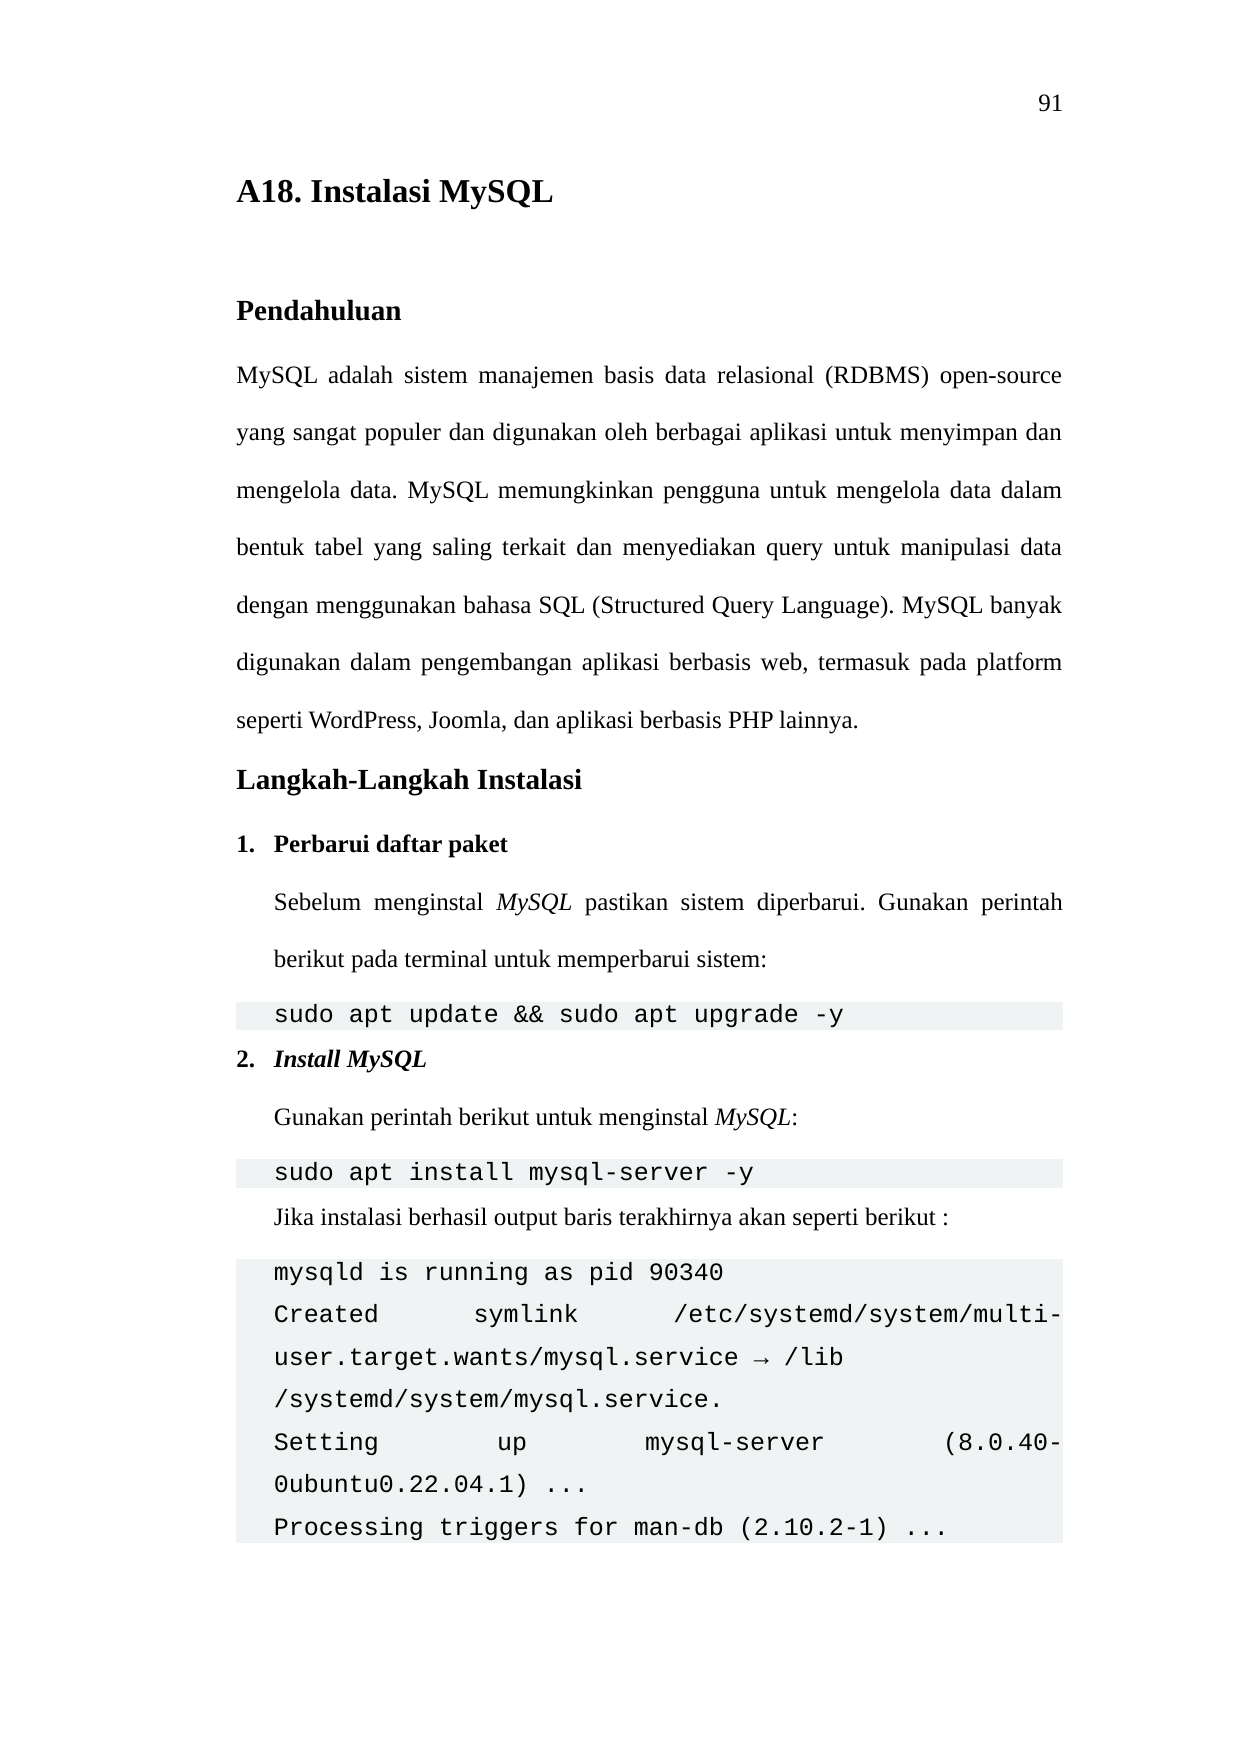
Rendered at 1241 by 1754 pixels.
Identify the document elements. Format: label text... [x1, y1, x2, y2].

list Setting up mysql-server (8.0.40-0ubuntu0.22.04.1) ... [236, 1429, 1063, 1500]
text MySQL adalah sistem manajemen basis data relasional (RDBMS) open-source yang sangat populer dan digunakan oleh berbagai aplikasi untuk menyimpan dan mengelola data. MySQL memungkinkan pengguna untuk mengelola data dalam bentuk tabel yang saling terkait dan menyediakan query untuk manipulasi data dengan menggunakan bahasa SQL (Structured Query Language). MySQL banyak digunakan dalam pengembangan aplikasi berbasis web, termasuk pada platform seperti WordPress, Joomla, dan aplikasi berbasis PHP lainnya. [236, 360, 1063, 734]
list Processing triggers for man-db (2.10.2-1) ... [236, 1514, 1063, 1543]
list Created symlink /etc/systemd/system/multi-user.target.wants/mysql.service → /lib [236, 1302, 1063, 1373]
list Sebelum menginstal MySQL pastikan sistem diperbarui. Gunakan perintah berikut pada terminal untuk memperbarui sistem: [236, 887, 1063, 973]
list Gunakan perintah berikut untuk menginstal MySQL: [236, 1102, 1063, 1131]
subtitle A18. Instalasi MySQL [236, 172, 1063, 210]
list sudo apt install mysql-server -y [236, 1159, 1063, 1188]
text Pendahuluan [236, 293, 1063, 326]
list Install MySQL [236, 1044, 1063, 1073]
text Langkah-Langkah Instalasi [236, 762, 1063, 796]
list /systemd/system/mysql.service. [236, 1387, 1063, 1415]
list Perbarui daftar paket [236, 829, 1063, 858]
list sudo apt update && sudo apt upgrade -y [236, 1002, 1063, 1030]
list mysqld is running as pid 90340 [236, 1259, 1063, 1288]
list Jika instalasi berhasil output baris terakhirnya akan seperti berikut : [236, 1202, 1063, 1231]
